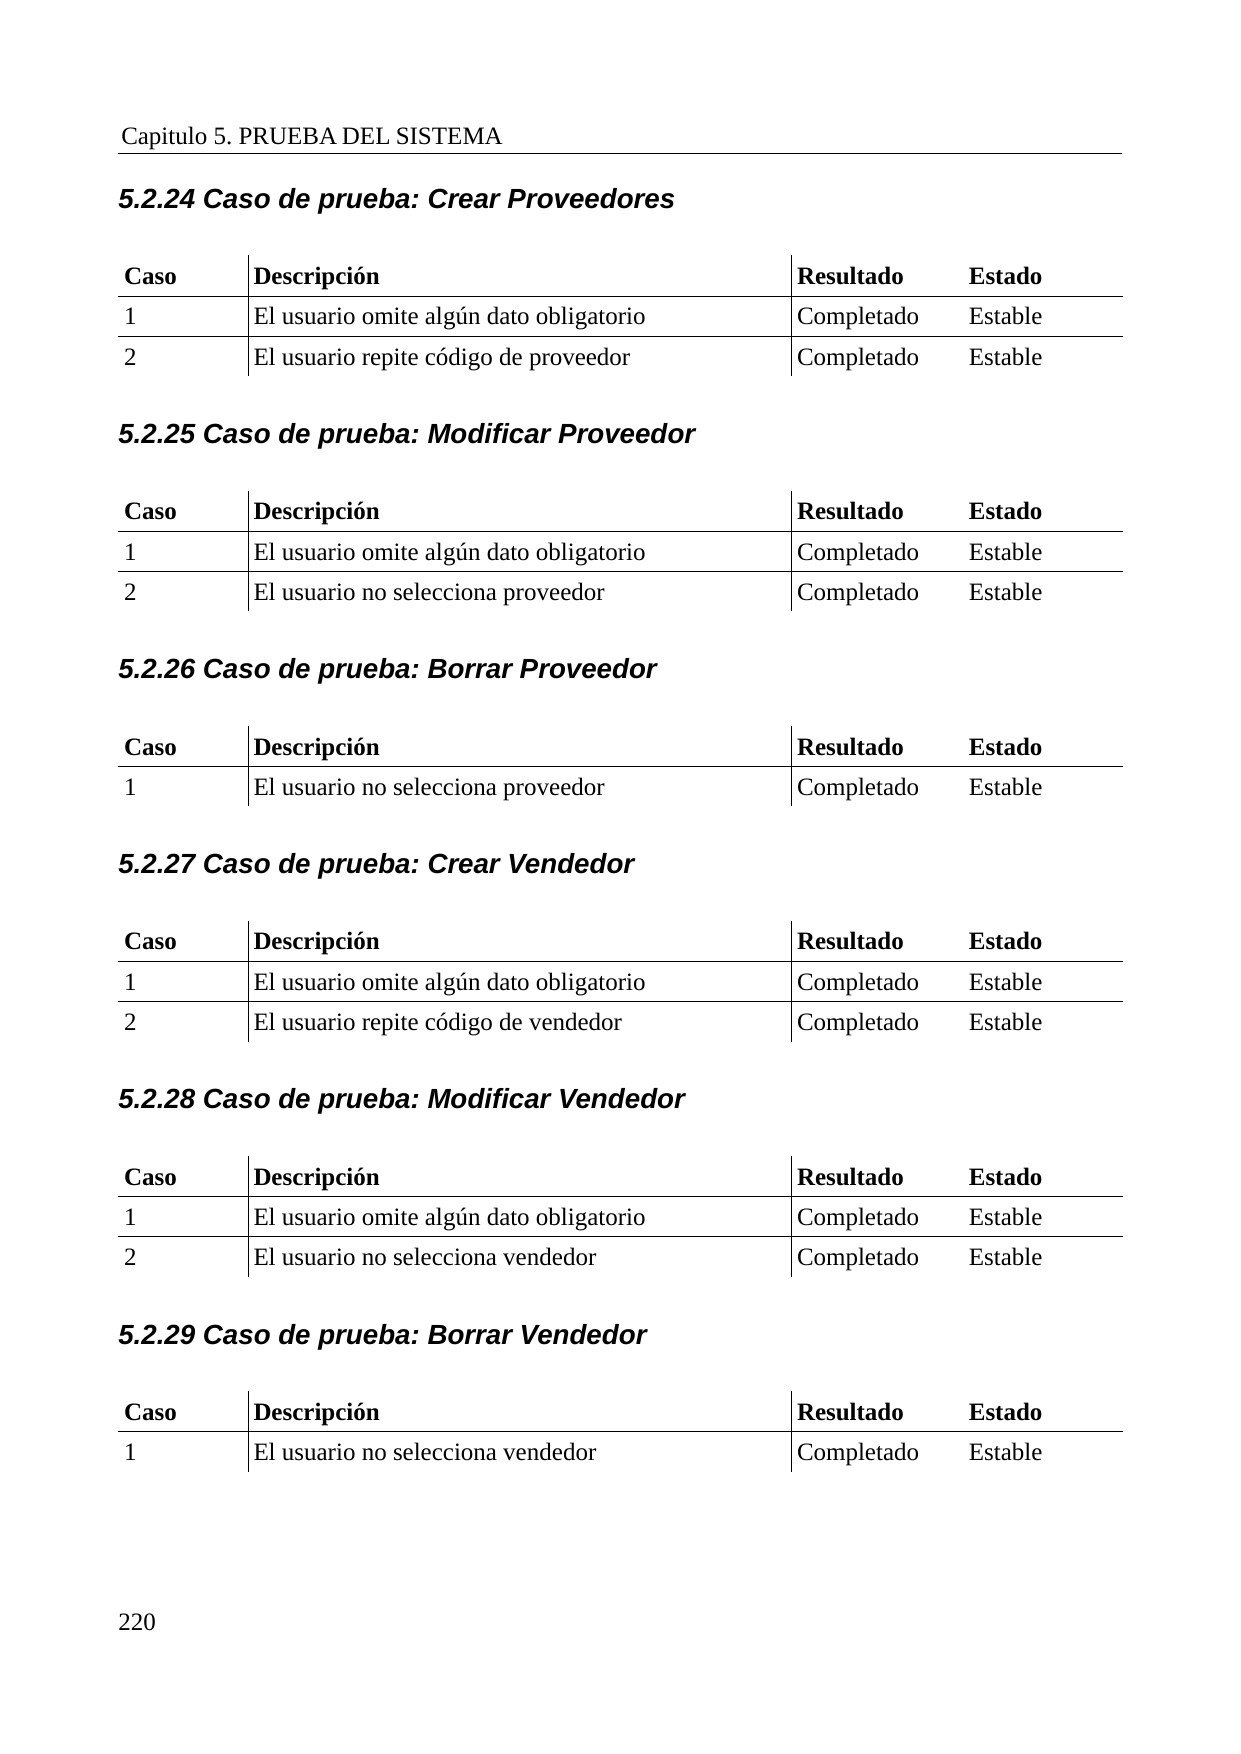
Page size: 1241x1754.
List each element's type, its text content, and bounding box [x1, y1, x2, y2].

table_cell Estable [963, 1002, 1123, 1042]
table_cell El usuario no selecciona vendedor [249, 1432, 791, 1472]
table_header Estado [963, 921, 1123, 961]
table_header Resultado [792, 1391, 963, 1431]
table_header Caso [118, 491, 248, 531]
table_header Caso [118, 921, 248, 961]
table_cell Completado [792, 572, 963, 611]
table_cell 2 [118, 1002, 248, 1042]
table_cell 1 [118, 532, 248, 571]
table_cell Completado [792, 962, 963, 1001]
table_cell Estable [963, 1197, 1123, 1236]
table_header Resultado [792, 921, 963, 961]
table_cell El usuario omite algún dato obligatorio [249, 532, 791, 571]
table_cell Completado [792, 1237, 963, 1277]
table_cell Estable [963, 572, 1123, 611]
table_cell Estable [963, 337, 1123, 376]
table_cell Estable [963, 532, 1123, 571]
table_header Estado [963, 1156, 1123, 1196]
subtitle 5.2.29 Caso de prueba: Borrar Vendedor [118, 1318, 1122, 1350]
table_cell El usuario omite algún dato obligatorio [249, 297, 791, 336]
subtitle 5.2.26 Caso de prueba: Borrar Proveedor [118, 653, 1122, 684]
table_header Resultado [792, 1156, 963, 1196]
table_cell Estable [963, 1432, 1123, 1472]
table_cell El usuario no selecciona proveedor [249, 572, 791, 611]
table_cell 2 [118, 337, 248, 376]
table_cell Estable [963, 1237, 1123, 1277]
subtitle 5.2.25 Caso de prueba: Modificar Proveedor [118, 417, 1122, 449]
table_header Caso [118, 726, 248, 766]
table_cell Completado [792, 297, 963, 336]
table_cell Completado [792, 1197, 963, 1236]
table_cell 1 [118, 1432, 248, 1472]
table_header Resultado [792, 491, 963, 531]
table_cell 2 [118, 1237, 248, 1277]
table_cell El usuario repite código de proveedor [249, 337, 791, 376]
table_cell 1 [118, 1197, 248, 1236]
table_header Descripción [249, 921, 791, 961]
table_header Resultado [792, 255, 963, 296]
table_cell 2 [118, 572, 248, 611]
subtitle 5.2.28 Caso de prueba: Modificar Vendedor [118, 1083, 1122, 1115]
table_header Estado [963, 255, 1123, 296]
table_cell Completado [792, 1432, 963, 1472]
table_header Estado [963, 1391, 1123, 1431]
table_cell Completado [792, 767, 963, 806]
table_cell 1 [118, 297, 248, 336]
subtitle 5.2.27 Caso de prueba: Crear Vendedor [118, 848, 1122, 879]
table_cell Completado [792, 337, 963, 376]
table_header Estado [963, 491, 1123, 531]
table_cell El usuario omite algún dato obligatorio [249, 962, 791, 1001]
table_header Estado [963, 726, 1123, 766]
table_header Descripción [249, 255, 791, 296]
subtitle 5.2.24 Caso de prueba: Crear Proveedores [118, 182, 1122, 214]
table_header Descripción [249, 491, 791, 531]
table_cell El usuario omite algún dato obligatorio [249, 1197, 791, 1236]
table_cell 1 [118, 962, 248, 1001]
table_header Caso [118, 1156, 248, 1196]
table_header Caso [118, 255, 248, 296]
table_header Caso [118, 1391, 248, 1431]
table_cell Completado [792, 1002, 963, 1042]
table_cell El usuario no selecciona vendedor [249, 1237, 791, 1277]
table_cell 1 [118, 767, 248, 806]
table_cell Completado [792, 532, 963, 571]
table_header Resultado [792, 726, 963, 766]
table_cell El usuario repite código de vendedor [249, 1002, 791, 1042]
table_cell Estable [963, 297, 1123, 336]
table_cell El usuario no selecciona proveedor [249, 767, 791, 806]
table_cell Estable [963, 767, 1123, 806]
table_header Descripción [249, 1391, 791, 1431]
table_cell Estable [963, 962, 1123, 1001]
table_header Descripción [249, 726, 791, 766]
table_header Descripción [249, 1156, 791, 1196]
